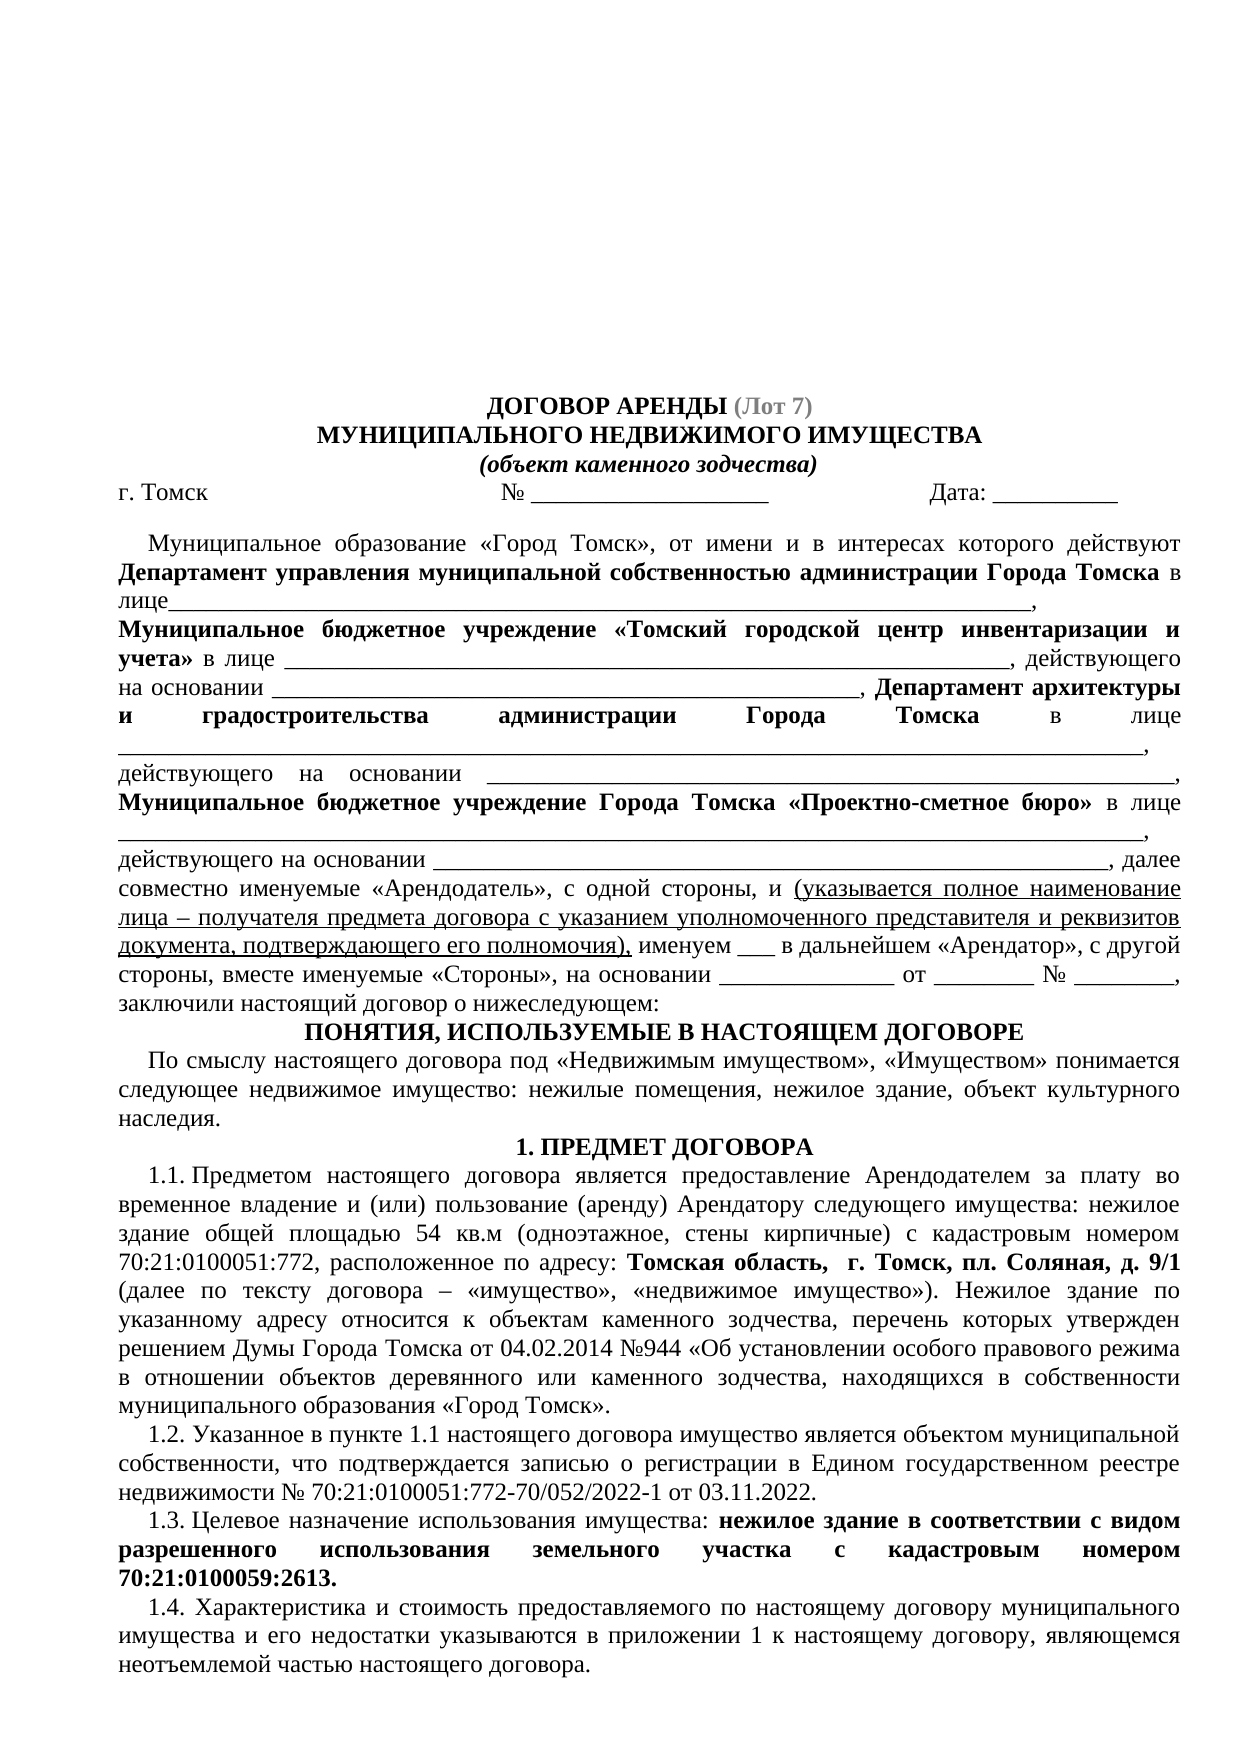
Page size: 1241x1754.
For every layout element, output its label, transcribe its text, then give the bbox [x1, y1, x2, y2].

text г. Томск № ___________________ Дата: __________ [118, 477, 1181, 506]
text 1.3. Целевое назначение использования имущества: нежилое здание в соответствии с видом разрешенного использования земельного участка с кадастровым номером 70:21:0100059:2613. [118, 1505, 1181, 1592]
text ПОНЯТИЯ, ИСПОЛЬЗУЕМЫЕ В НАСТОЯЩЕМ ДОГОВОРЕ [118, 1017, 1181, 1045]
text Муниципальное образование «Город Томск», от имени и в интересах которого действуют Департамент управления муниципальной собственностью администрации Города Томска в лице_____________________________________________________________________, Муниципальное бюджетное учреждение «Томский городской центр инвентаризации и учета» в лице __________________________________________________________, действующего на основании _______________________________________________, Департамент архитектуры и градостроительства администрации Города Томска в лице __________________________________________________________________________________, действующего на основании _______________________________________________________, Муниципальное бюджетное учреждение Города Томска «Проектно-сметное бюро» в лице __________________________________________________________________________________, действующего на основании ______________________________________________________, далее совместно именуемые «Арендодатель», с одной стороны, и (указывается полное наименование лица – получателя предмета договора с указанием уполномоченного представителя и реквизитов [118, 528, 1181, 927]
text ДОГОВОР АРЕНДЫ (Лот 7) [118, 391, 1181, 420]
text документа, подтверждающего его полномочия), именуем ___ в дальнейшем «Арендатор», с другой стороны, вместе именуемые «Стороны», на основании ______________ от ________ № ________, заключили настоящий договор о нижеследующем: [118, 928, 1181, 1017]
text 1.2. Указанное в пункте 1.1 настоящего договора имущество является объектом муниципальной собственности, что подтверждается записью о регистрации в Едином государственном реестре недвижимости № 70:21:0100051:772-70/052/2022-1 от 03.11.2022. [118, 1419, 1181, 1505]
text 1. ПРЕДМЕТ ДОГОВОРА [118, 1132, 1181, 1160]
text (объект каменного зодчества) [118, 449, 1181, 477]
text По смыслу настоящего договора под «Недвижимым имуществом», «Имуществом» понимается следующее недвижимое имущество: нежилые помещения, нежилое здание, объект культурного наследия. [118, 1045, 1181, 1132]
text МУНИЦИПАЛЬНОГО НЕДВИЖИМОГО ИМУЩЕСТВА [118, 420, 1181, 449]
text 1.1. Предметом настоящего договора является предоставление Арендодателем за плату во временное владение и (или) пользование (аренду) Арендатору следующего имущества: нежилое здание общей площадью 54 кв.м (одноэтажное, стены кирпичные) с кадастровым номером 70:21:0100051:772, расположенное по адресу: Томская область, г. Томск, пл. Соляная, д. 9/1 (далее по тексту договора – «имущество», «недвижимое имущество»). Нежилое здание по указанному адресу относится к объектам каменного зодчества, перечень которых утвержден решением Думы Города Томска от 04.02.2014 №944 «Об установлении особого правового режима в отношении объектов деревянного или каменного зодчества, находящихся в собственности муниципального образования «Город Томск». [118, 1160, 1181, 1419]
text 1.4. Характеристика и стоимость предоставляемого по настоящему договору муниципального имущества и его недостатки указываются в приложении 1 к настоящему договору, являющемся неотъемлемой частью настоящего договора. [118, 1592, 1181, 1678]
